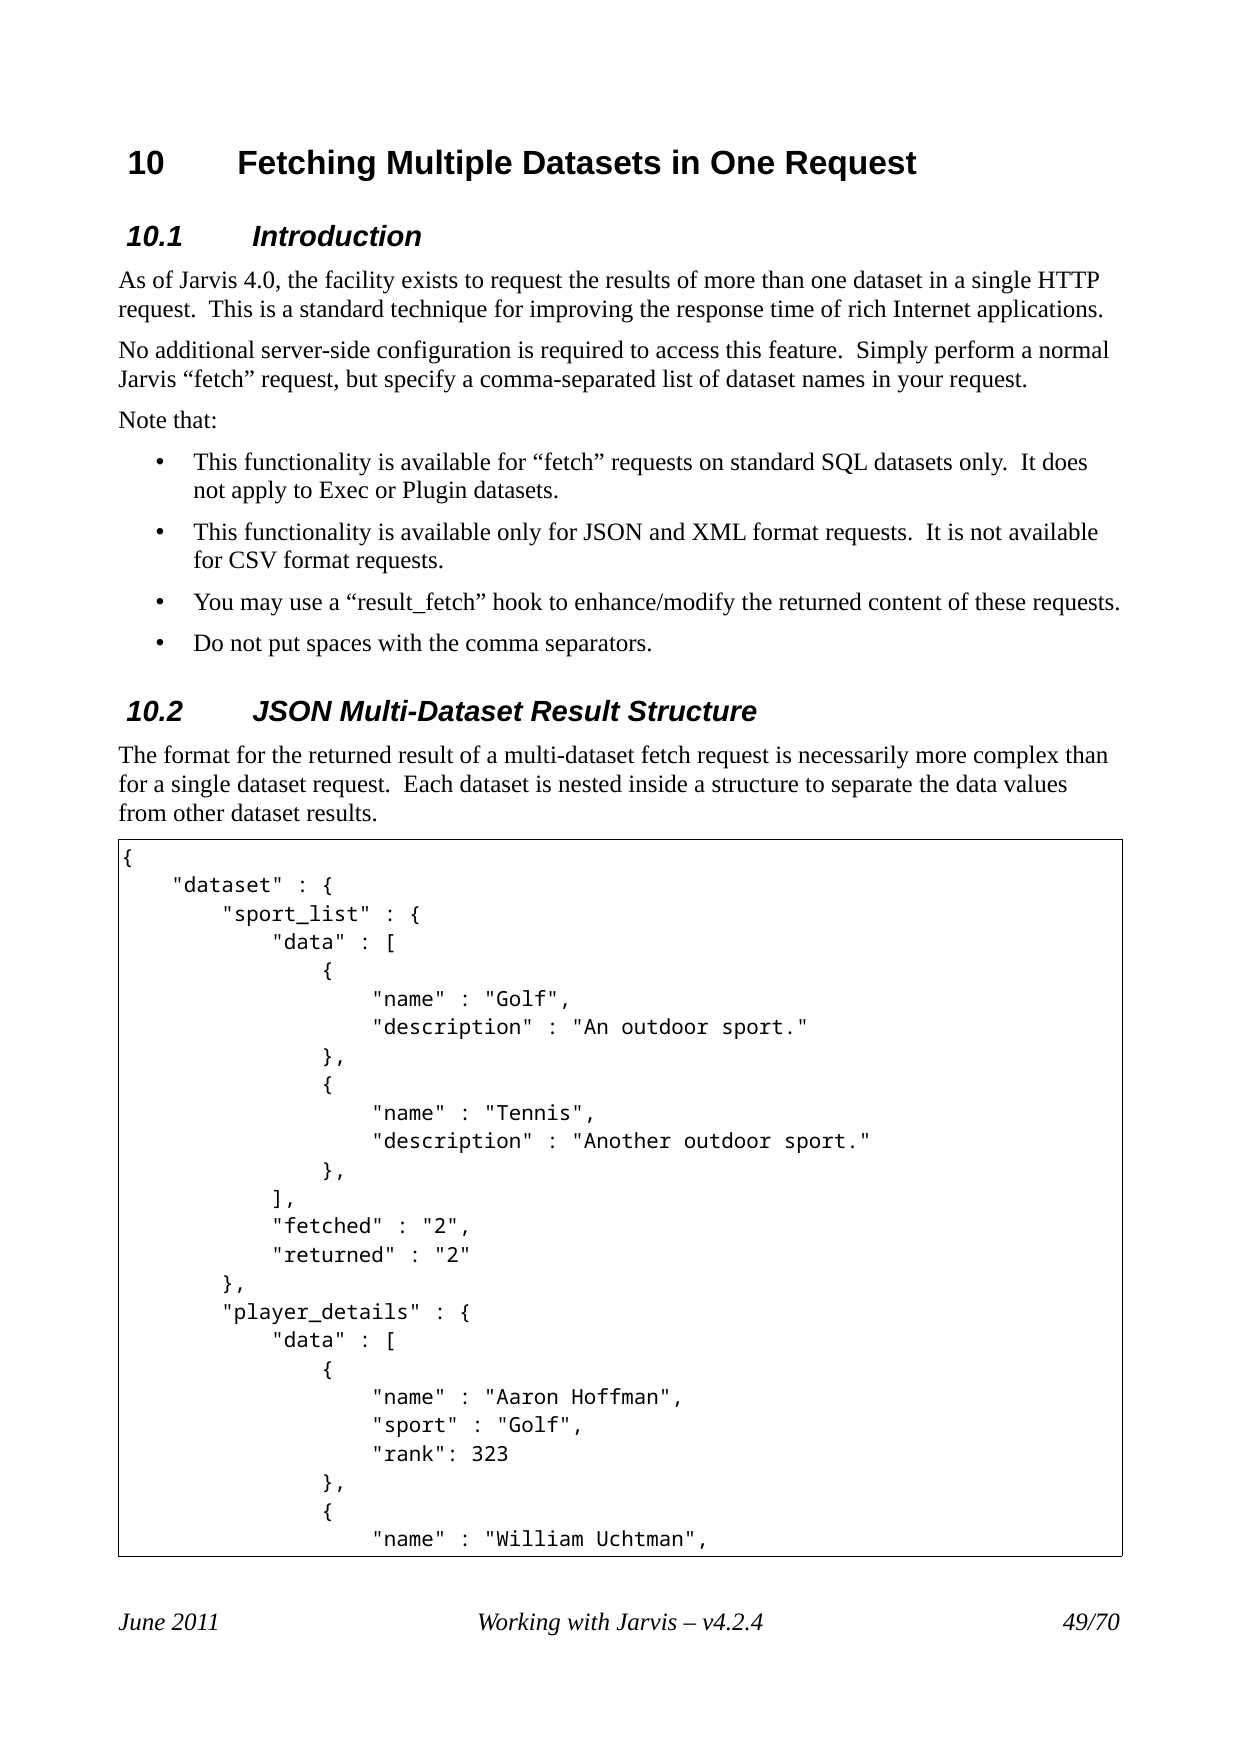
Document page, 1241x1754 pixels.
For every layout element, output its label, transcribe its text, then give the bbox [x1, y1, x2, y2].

text "dataset" : { [119, 867, 1122, 896]
list Do not put spaces with the comma separators. [156, 628, 1122, 657]
subtitle Introduction [118, 219, 1122, 253]
text "rank": 323 [119, 1436, 1122, 1464]
text }, [119, 1038, 1122, 1066]
text { [119, 1066, 1122, 1095]
list This functionality is available for “fetch” requests on standard SQL datasets only. It does not apply to Exec or Plugin datasets. [156, 447, 1122, 504]
text }, [119, 1152, 1122, 1180]
text As of Jarvis 4.0, the facility exists to request the results of more than one dataset in a single HTTP request. This is a standard technique for improving the response time of rich Internet applications. [118, 265, 1122, 323]
list This functionality is available only for JSON and XML format requests. It is not available for CSV format requests. [156, 517, 1122, 574]
text "player_details" : { [119, 1294, 1122, 1322]
text "data" : [ [119, 1322, 1122, 1351]
text "name" : "Tennis", [119, 1095, 1122, 1123]
text ], [119, 1180, 1122, 1208]
text { [119, 1351, 1122, 1379]
text "name" : "William Uchtman", [119, 1521, 1122, 1556]
text "returned" : "2" [119, 1237, 1122, 1265]
text { [119, 1493, 1122, 1521]
list You may use a “result_fetch” hook to enhance/modify the returned content of these requests. [156, 587, 1122, 615]
text "sport_list" : { [119, 896, 1122, 924]
text The format for the returned result of a multi-dataset fetch request is necessarily more complex than for a single dataset request. Each dataset is nested inside a structure to separate the data values from other dataset results. [118, 740, 1122, 826]
text }, [119, 1464, 1122, 1493]
text "sport" : "Golf", [119, 1408, 1122, 1436]
text "name" : "Golf", [119, 981, 1122, 1009]
text Note that: [118, 405, 1122, 434]
text { [119, 840, 1122, 867]
subtitle Fetching Multiple Datasets in One Request [118, 143, 1122, 182]
text "fetched" : "2", [119, 1208, 1122, 1237]
text }, [119, 1265, 1122, 1294]
text No additional server-side configuration is required to access this feature. Simply perform a normal Jarvis “fetch” request, but specify a comma-separated list of dataset names in your request. [118, 335, 1122, 393]
text "description" : "Another outdoor sport." [119, 1123, 1122, 1152]
text "description" : "An outdoor sport." [119, 1009, 1122, 1038]
text { [119, 953, 1122, 981]
text "data" : [ [119, 924, 1122, 953]
text "name" : "Aaron Hoffman", [119, 1379, 1122, 1408]
subtitle JSON Multi-Dataset Result Structure [118, 694, 1122, 728]
